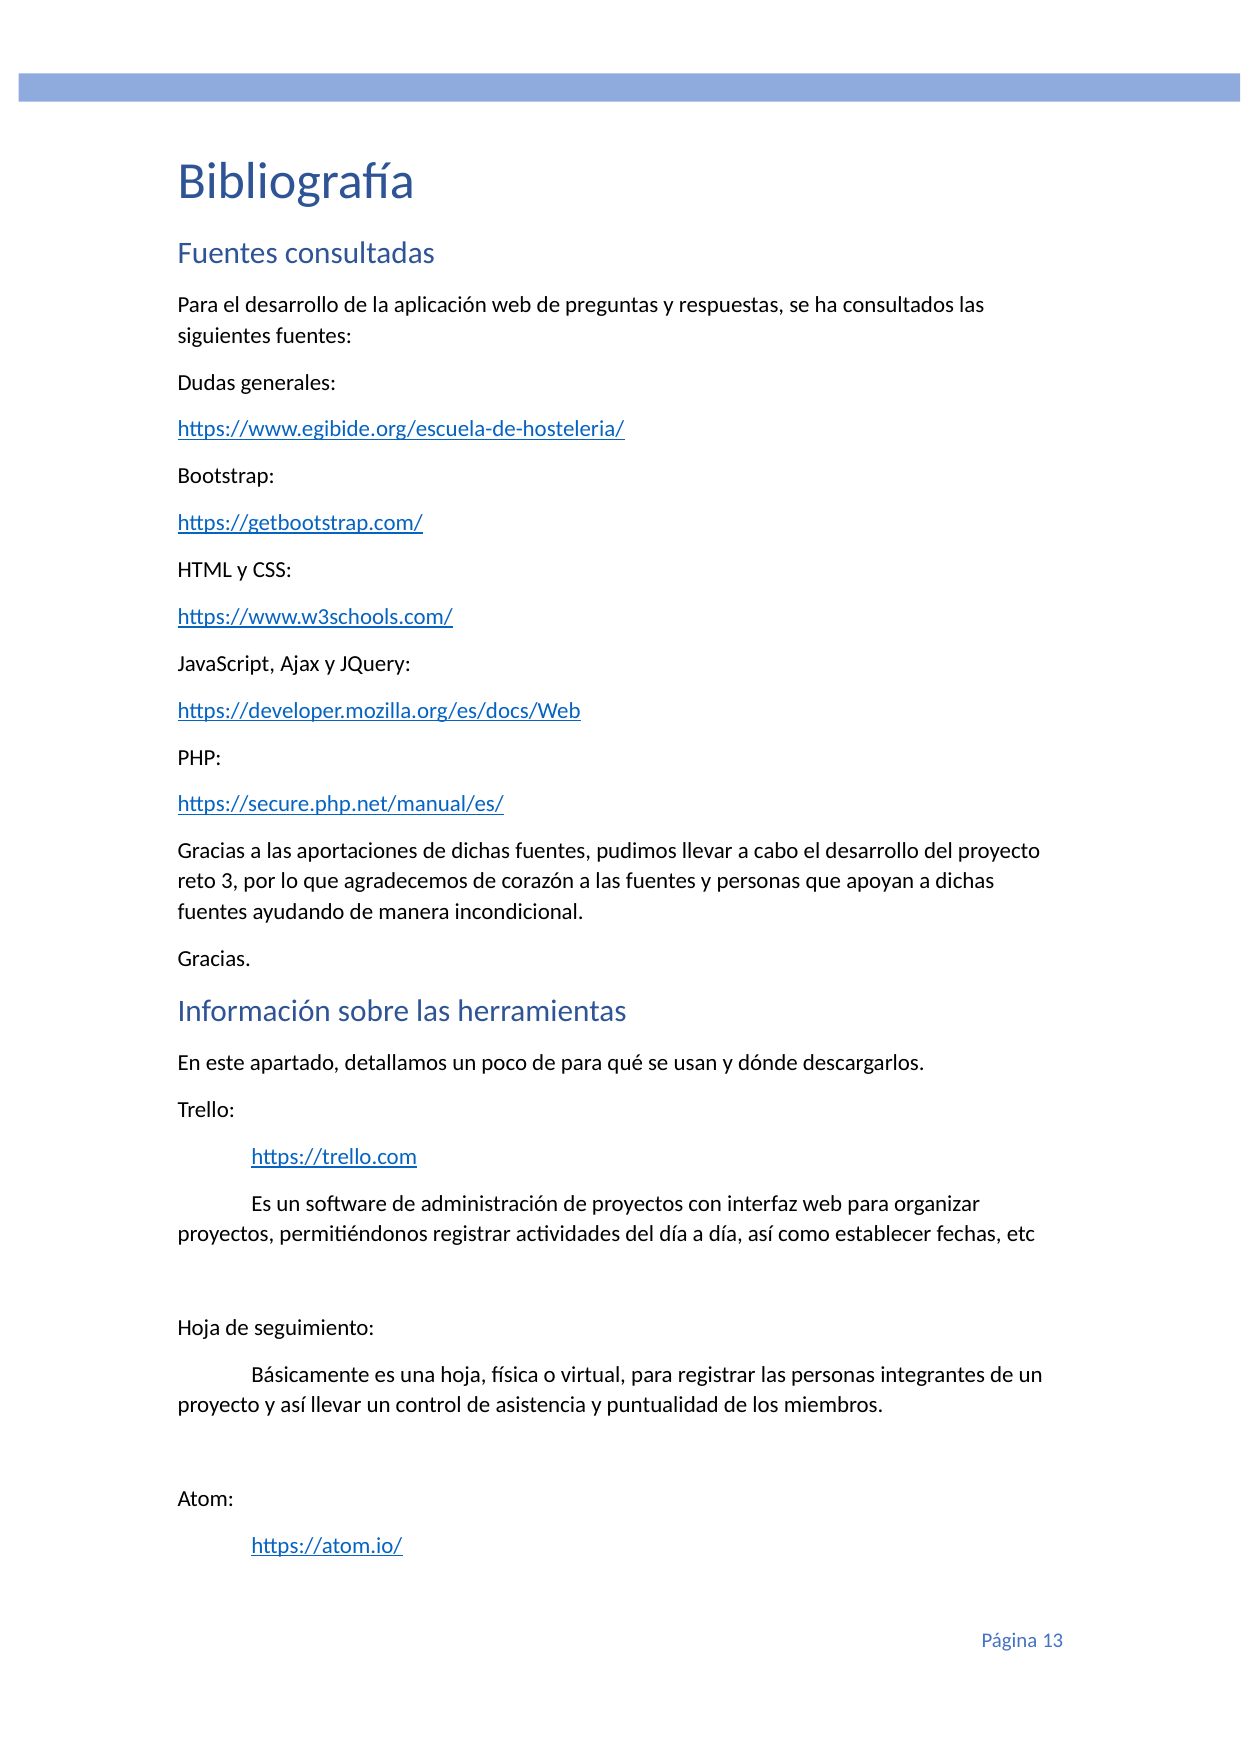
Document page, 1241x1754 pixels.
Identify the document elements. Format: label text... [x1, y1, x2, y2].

text https://developer.mozilla.org/es/docs/Web [177, 696, 1063, 724]
text Hoja de seguimiento: [177, 1313, 1063, 1341]
text Para el desarrollo de la aplicación web de preguntas y respuestas, se ha consultados las siguientes fuentes: [177, 291, 1063, 349]
text https://secure.php.net/manual/es/ [177, 789, 1063, 818]
text Es un software de administración de proyectos con interfaz web para organizar proyectos, permitiéndonos registrar actividades del día a día, así como establecer fechas, etc [177, 1189, 1063, 1247]
text Fuentes consultadas [177, 233, 1063, 271]
text En este apartado, detallamos un poco de para qué se usan y dónde descargarlos. [177, 1048, 1063, 1076]
text Trello: [177, 1095, 1063, 1123]
text Básicamente es una hoja, física o virtual, para registrar las personas integrantes de un proyecto y así llevar un control de asistencia y puntualidad de los miembros. [177, 1360, 1063, 1418]
text Dudas generales: [177, 368, 1063, 396]
text https://getbootstrap.com/ [177, 508, 1063, 536]
text Bootstrap: [177, 461, 1063, 489]
text https://www.egibide.org/escuela-de-hosteleria/ [177, 414, 1063, 443]
text https://atom.io/ [177, 1531, 1063, 1559]
text Información sobre las herramientas [177, 991, 1063, 1029]
text Gracias. [177, 944, 1063, 972]
text https://trello.com [177, 1142, 1063, 1170]
text JavaScript, Ajax y JQuery: [177, 649, 1063, 677]
text Bibliografía [177, 148, 1063, 211]
text HTML y CSS: [177, 555, 1063, 583]
text Atom: [177, 1484, 1063, 1512]
text Gracias a las aportaciones de dichas fuentes, pudimos llevar a cabo el desarrollo del proyecto reto 3, por lo que agradecemos de corazón a las fuentes y personas que apoyan a dichas fuentes ayudando de manera incondicional. [177, 836, 1063, 925]
text https://www.w3schools.com/ [177, 602, 1063, 630]
text PHP: [177, 743, 1063, 771]
